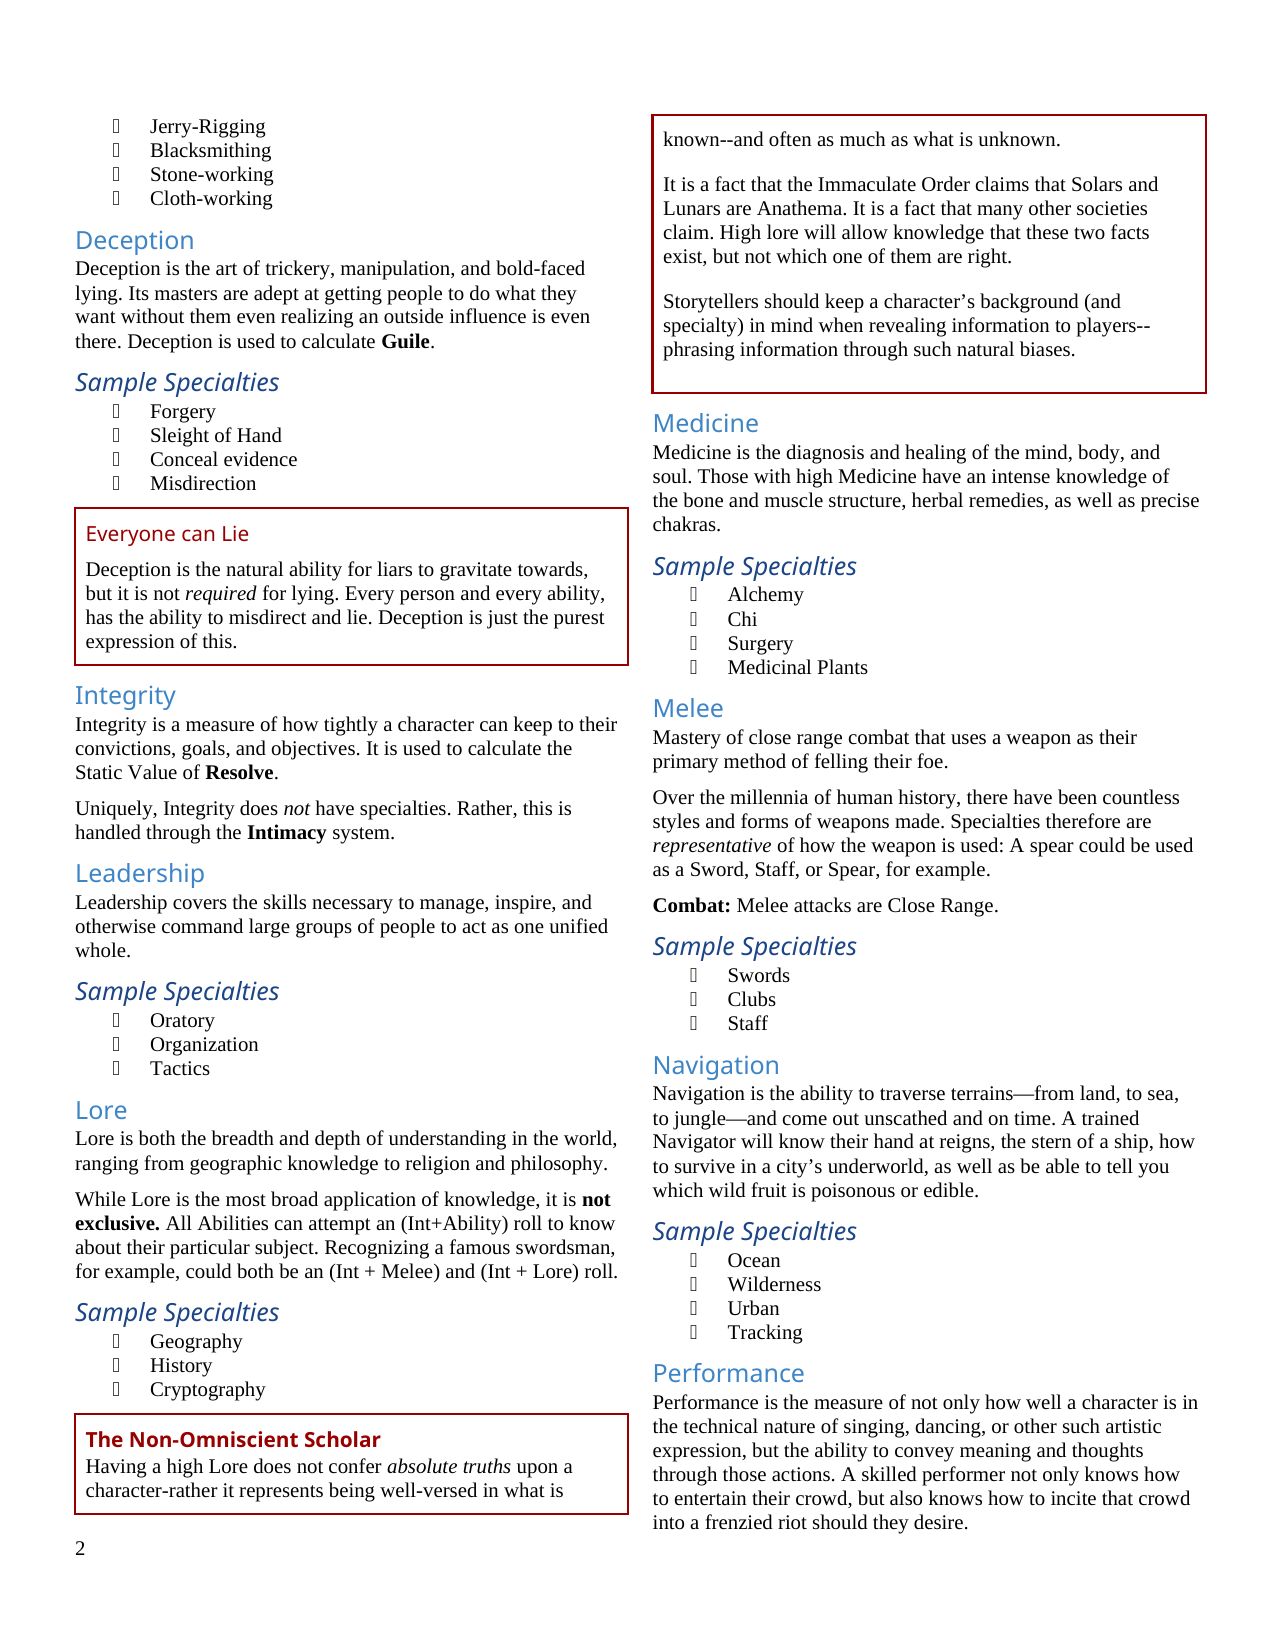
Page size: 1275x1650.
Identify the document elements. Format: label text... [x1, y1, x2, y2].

list Alchemy [690, 582, 1200, 606]
subtitle Integrity [75, 677, 622, 712]
list Blacksmithing [112, 138, 622, 162]
subtitle Medicine [652, 406, 1200, 440]
text Navigation is the ability to traverse terrains—from land, to sea, to jungle—and come out unscathed and on time. A trained Navigator will know their hand at reigns, the stern of a ship, how to survive in a city’s underworld, as well as be able to tell you which wild fruit is poisonous or edible. [652, 1081, 1200, 1202]
list Chi [690, 606, 1200, 631]
list Stone-working [112, 162, 622, 186]
subtitle Sample Specialties [652, 1214, 1200, 1248]
list Tracking [690, 1320, 1200, 1344]
list Urban [690, 1296, 1200, 1320]
list Medicinal Plants [690, 654, 1200, 679]
list Tactics [112, 1056, 622, 1080]
list Swords [690, 963, 1200, 987]
text Integrity is a measure of how tightly a character can keep to their convictions, goals, and objectives. It is used to calculate the Static Value of Resolve. [75, 712, 622, 784]
table_header The Non-Omniscient Scholar Having a high Lore does not confer absolute truths upon a character-rather it represents being well-versed in what is [76, 1415, 627, 1512]
list Cryptography [112, 1377, 622, 1401]
text While Lore is the most broad application of knowledge, it is not exclusive. All Abilities can attempt an (Int+Ability) roll to know about their particular subject. Recognizing a famous swordsman, for example, could both be an (Int + Melee) and (Int + Lore) roll. [75, 1186, 622, 1283]
list Jerry-Rigging [112, 114, 622, 138]
table_header known--and often as much as what is unknown. It is a fact that the Immaculate Order claims that Solars and Lunars are Anathema. It is a fact that many other societies claim. High lore will allow knowledge that these two facts exist, but not which one of them are right. Storytellers should keep a character’s background (and specialty) in mind when revealing information to players--phrasing information through such natural biases. [654, 116, 1205, 392]
text Medicine is the diagnosis and healing of the mind, body, and soul. Those with high Medicine have an intense knowledge of the bone and muscle structure, herbal remedies, as well as precise chakras. [652, 440, 1200, 536]
list Forgery [112, 399, 622, 423]
list Staff [690, 1011, 1200, 1035]
list Clubs [690, 987, 1200, 1011]
subtitle Leadership [75, 856, 622, 890]
subtitle Performance [652, 1356, 1200, 1390]
list Sleight of Hand [112, 423, 622, 447]
list History [112, 1353, 622, 1377]
text Combat: Melee attacks are Close Range. [652, 893, 1200, 917]
list Conceal evidence [112, 447, 622, 471]
subtitle Sample Specialties [75, 1295, 622, 1329]
table_header Everyone can Lie Deception is the natural ability for liars to gravitate towards, but it is not required for lying. Every person and every ability, has the ability to misdirect and lie. Deception is just the purest expression of this. [76, 509, 627, 663]
list Oratory [112, 1008, 622, 1032]
subtitle Sample Specialties [75, 364, 622, 399]
text Mastery of close range combat that uses a weapon as their primary method of felling their foe. [652, 725, 1200, 773]
list Misdirection [112, 471, 622, 495]
subtitle Melee [652, 691, 1200, 725]
text Deception is the art of trickery, manipulation, and bold-faced lying. Its masters are adept at getting people to do what they want without them even realizing an outside influence is even there. Deception is used to calculate Guile. [75, 256, 622, 353]
subtitle Sample Specialties [75, 974, 622, 1008]
list Wilderness [690, 1272, 1200, 1296]
list Surgery [690, 631, 1200, 654]
subtitle Deception [75, 222, 622, 256]
subtitle Sample Specialties [652, 548, 1200, 582]
text Uniquely, Integrity does not have specialties. Rather, this is handled through the Intimacy system. [75, 796, 622, 844]
text Lore is both the breadth and depth of understanding in the world, ranging from geographic knowledge to religion and philosophy. [75, 1126, 622, 1174]
text Leadership covers the skills necessary to manage, inspire, and otherwise command large groups of people to act as one unified whole. [75, 890, 622, 962]
subtitle Sample Specialties [652, 929, 1200, 963]
list Ocean [690, 1248, 1200, 1272]
text Over the millennia of human history, there have been countless styles and forms of weapons made. Specialties therefore are representative of how the weapon is used: A spear could be used as a Sword, Staff, or Spear, for example. [652, 785, 1200, 881]
list Cloth-working [112, 186, 622, 210]
list Organization [112, 1032, 622, 1056]
list Geography [112, 1329, 622, 1353]
subtitle Navigation [652, 1047, 1200, 1081]
subtitle Lore [75, 1092, 622, 1126]
text Performance is the measure of not only how well a character is in the technical nature of singing, dancing, or other such artistic expression, but the ability to convey meaning and thoughts through those actions. A skilled performer not only knows how to entertain their crowd, but also knows how to incite that crowd into a frenzied riot should they desire. [652, 1390, 1200, 1534]
